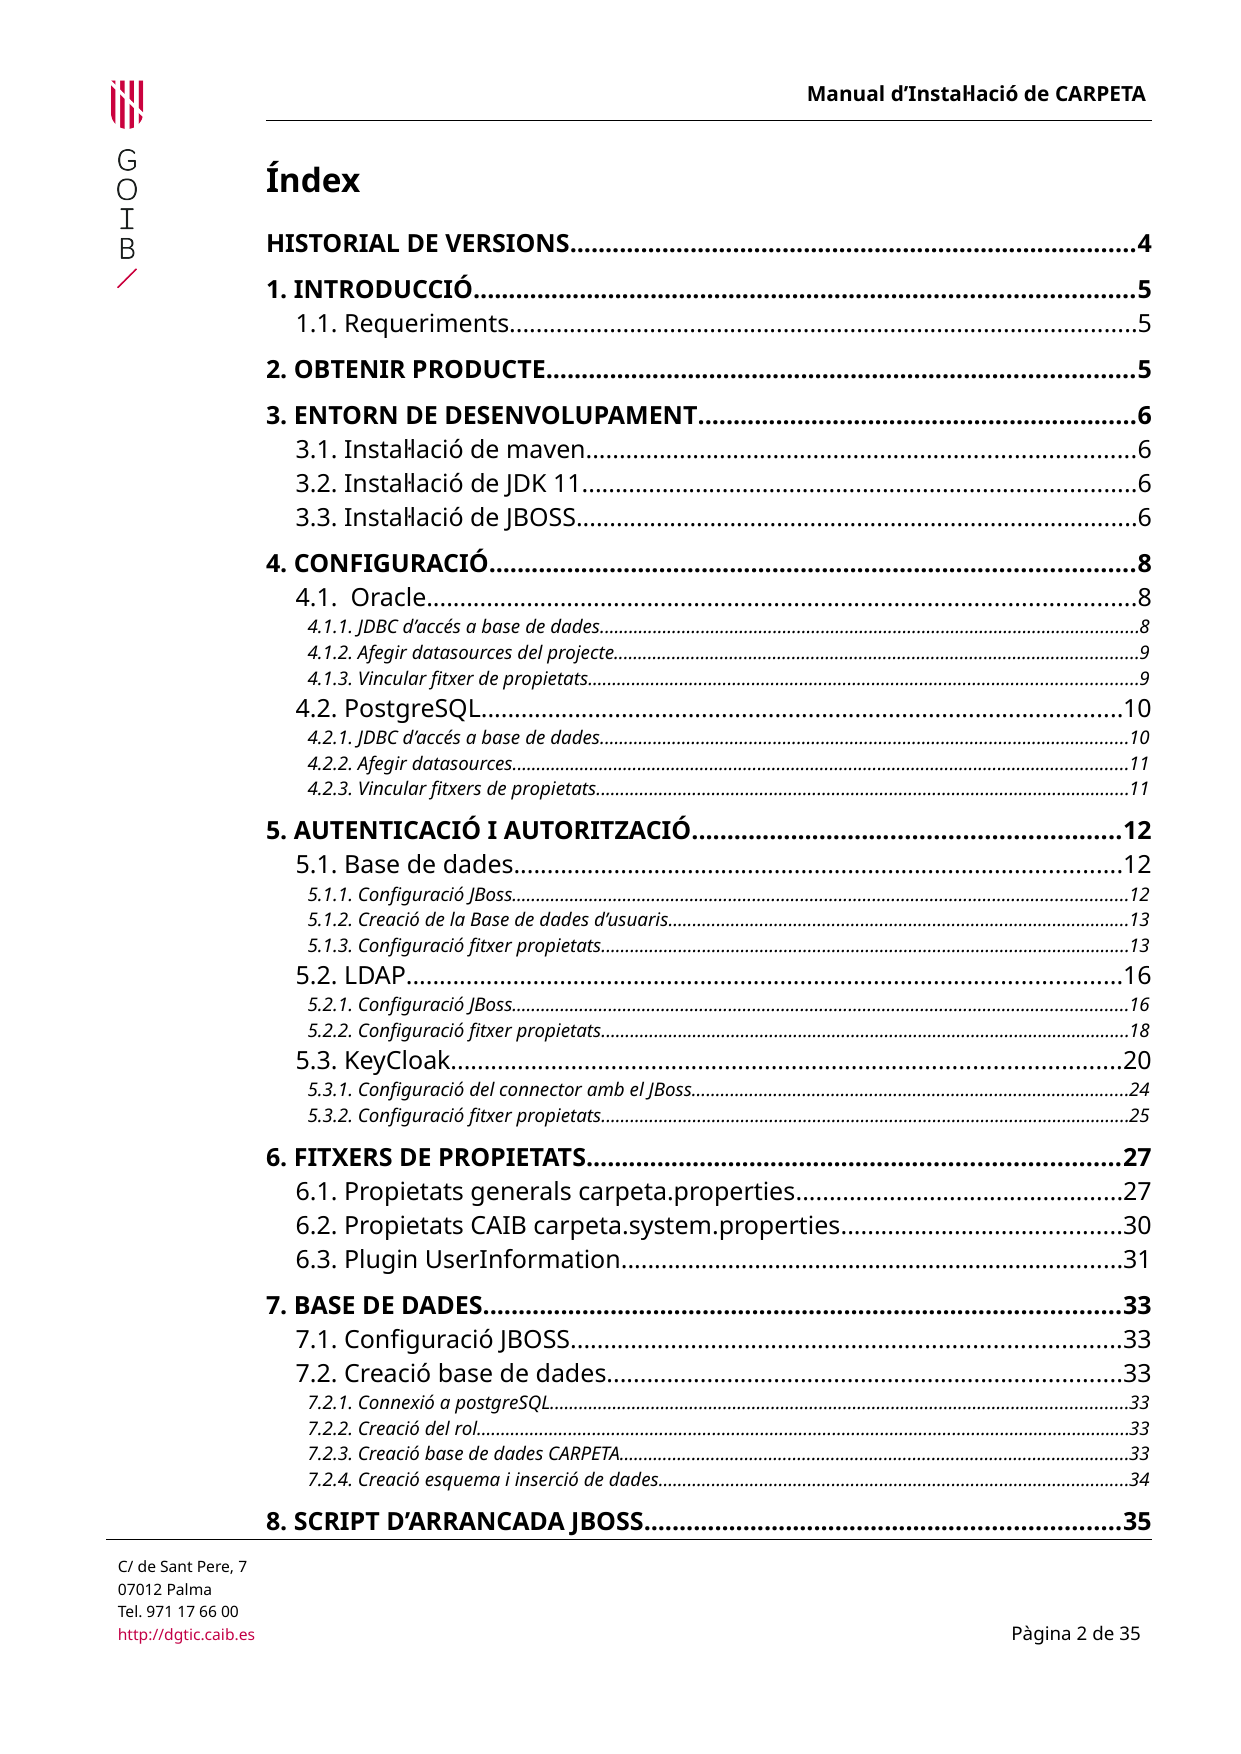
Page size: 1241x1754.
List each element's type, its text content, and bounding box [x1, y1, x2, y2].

text 8. Script d’arrancada JBoss 35 [266, 1503, 1152, 1537]
text 7.2.3. Creació base de dades CARPETA 33 [307, 1441, 1152, 1466]
text 3. Entorn de desenvolupament 6 [266, 398, 1152, 432]
text 1. Introducció 5 [266, 272, 1152, 306]
text 5.1.2. Creació de la Base de dades d’usuaris 13 [307, 906, 1152, 932]
text 4.2. PostgreSQL 10 [295, 690, 1152, 724]
text 5.3.1. Configuració del connector amb el JBoss 24 [307, 1077, 1152, 1102]
text 4.1. Oracle 8 [295, 580, 1152, 614]
text 7. Base de dades 33 [266, 1287, 1152, 1321]
text 6.1. Propietats generals carpeta.properties 27 [295, 1173, 1152, 1207]
text 1.1. Requeriments 5 [295, 306, 1152, 340]
text 6.3. Plugin UserInformation 31 [295, 1242, 1152, 1276]
text 3.3. Instal·lació de JBOSS 6 [295, 500, 1152, 534]
text 4.2.3. Vincular fitxers de propietats 11 [307, 775, 1152, 801]
text 4.2.1. JDBC d’accés a base de dades 10 [307, 724, 1152, 750]
text Historial de versions 4 [266, 226, 1152, 260]
text 7.2.1. Connexió a postgreSQL 33 [307, 1389, 1152, 1415]
text 7.2.2. Creació del rol 33 [307, 1415, 1152, 1441]
text 4.1.3. Vincular fitxer de propietats 9 [307, 665, 1152, 690]
text 5.3. KeyCloak 20 [295, 1042, 1152, 1077]
text 7.2. Creació base de dades 33 [295, 1356, 1152, 1389]
text 3.2. Instal·lació de JDK 11 6 [295, 466, 1152, 500]
text 6.2. Propietats CAIB carpeta.system.properties 30 [295, 1207, 1152, 1242]
text 5.1.1. Configuració JBoss 12 [307, 881, 1152, 906]
text 4.2.2. Afegir datasources 11 [307, 750, 1152, 775]
text 5.1.3. Configuració fitxer propietats 13 [307, 932, 1152, 957]
text 4.1.2. Afegir datasources del projecte 9 [307, 639, 1152, 665]
text 6. Fitxers de propietats 27 [266, 1139, 1152, 1173]
text 4. Configuració 8 [266, 546, 1152, 580]
text 5.2.1. Configuració JBoss 16 [307, 991, 1152, 1017]
picture [82, 57, 172, 319]
text 4.1.1. JDBC d’accés a base de dades 8 [307, 614, 1152, 639]
text 7.2.4. Creació esquema i inserció de dades 34 [307, 1466, 1152, 1492]
text 7.1. Configuració JBOSS 33 [295, 1321, 1152, 1356]
text 5. Autenticació i Autorització 12 [266, 813, 1152, 847]
text 5.2. LDAP 16 [295, 957, 1152, 991]
subtitle Índex [266, 156, 1152, 202]
text 5.1. Base de dades 12 [295, 847, 1152, 881]
text 5.3.2. Configuració fitxer propietats 25 [307, 1102, 1152, 1128]
text 2. Obtenir producte 5 [266, 352, 1152, 386]
text 3.1. Instal·lació de maven 6 [295, 432, 1152, 466]
text 5.2.2. Configuració fitxer propietats 18 [307, 1017, 1152, 1042]
